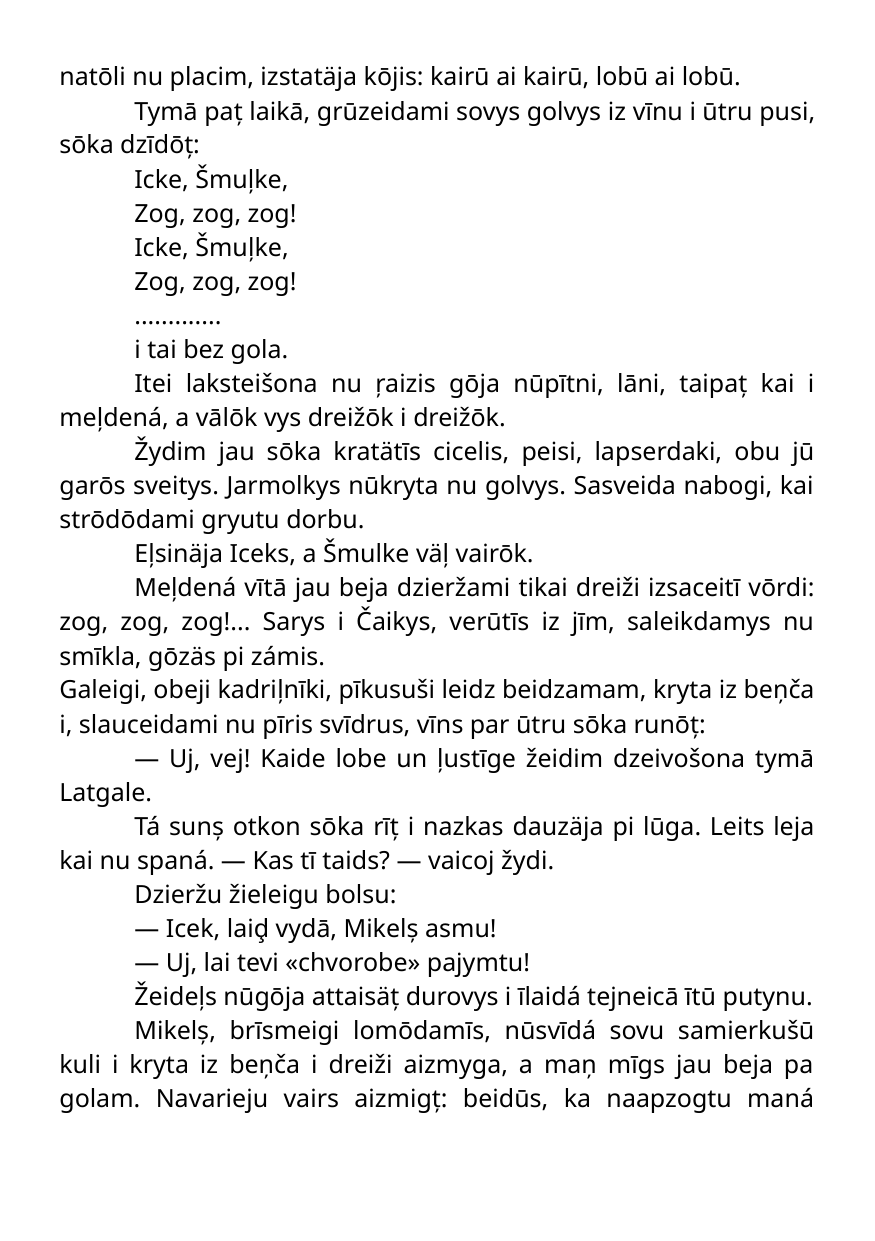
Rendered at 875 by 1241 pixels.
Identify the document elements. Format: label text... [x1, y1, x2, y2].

text Mikelș, brīsmeigi lomōdamīs, nūsvīdá sovu samierkušū kuli i kryta iz beņča i dreiži aizmyga, a maņ mīgs jau beja pa golam. Navarieju vairs aizmigț: beidūs, ka naapzogtu maná [59, 1013, 815, 1115]
text — Uj, vej! Kaide lobe un ļustīge žeidim dzeivošona tymā Latgale. [59, 740, 815, 808]
text — Icek, laiḑ vydā, Mikelș asmu! [59, 911, 815, 945]
text Zog, zog, zog! [59, 263, 815, 297]
text Tymā paț laikā, grūzeidami sovys golvys iz vīnu i ūtru pusi, sōka dzīdōț: [59, 93, 815, 161]
text Tá sunș otkon sōka rīț i nazkas dauzäja pi lūga. Leits leja kai nu spaná. — Kas tī taids? — vaicoj žydi. [59, 808, 815, 877]
text Žeideļs nūgōja attaisäț durovys i īlaidá tejneicā ītū putynu. [59, 979, 815, 1013]
text Itei laksteišona nu ŗaizis gōja nūpītni, lāni, taipaț kai i meļdená, a vālōk vys dreižōk i dreižōk. [59, 366, 815, 434]
text Eļsinäja Iceks, a Šmulke väļ vairōk. [59, 536, 815, 570]
text Dzieržu žieleigu bolsu: [59, 877, 815, 911]
text Icke, Šmuļke, [59, 161, 815, 195]
text — Uj, lai tevi «chvorobe» pajymtu! [59, 945, 815, 979]
text Žydim jau sōka kratätīs cicelis, peisi, lapserdaki, obu jū garōs sveitys. Jarmolkys nūkryta nu golvys. Sasveida nabogi, kai strōdōdami gryutu dorbu. [59, 434, 815, 536]
text Galeigi, obeji kadriļnīki, pīkusuši leidz beidzamam, kryta iz beņča i, slauceidami nu pīris svīdrus, vīns par ūtru sōka runōț: [59, 672, 815, 740]
text Icke, Šmuļke, [59, 229, 815, 263]
text natōli nu placim, izstatäja kōjis: kairū ai kairū, lobū ai lobū. [59, 59, 815, 93]
text i tai bez gola. [59, 332, 815, 366]
text ............. [59, 297, 815, 332]
text Zog, zog, zog! [59, 195, 815, 229]
text Meļdená vītā jau beja dzieržami tikai dreiži izsaceitī vōrdi: zog, zog, zog!... Sarys i Čaikys, verūtīs iz jīm, saleikdamys nu smīkla, gōzäs pi zámis. [59, 570, 815, 672]
